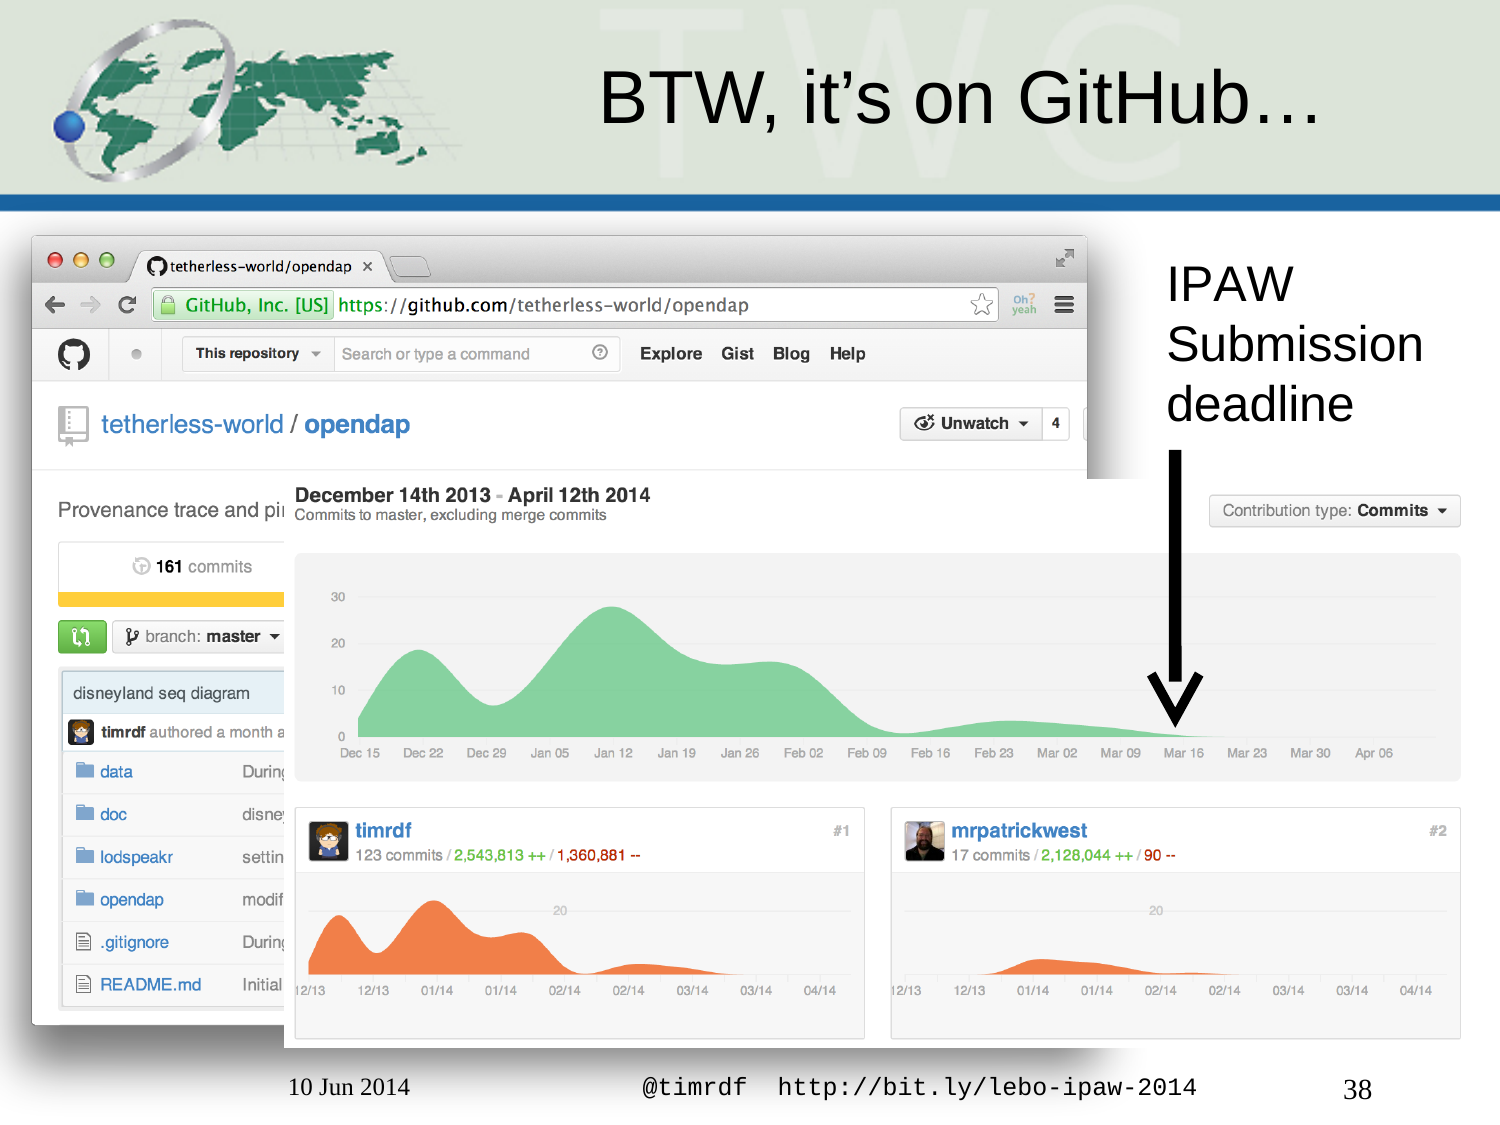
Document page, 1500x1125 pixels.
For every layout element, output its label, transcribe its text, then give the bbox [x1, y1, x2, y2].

title BTW, it’s on GitHub… [424, 0, 1500, 188]
picture [0, 0, 1500, 1125]
text_box IPAW Submission deadline [1151, 243, 1442, 439]
